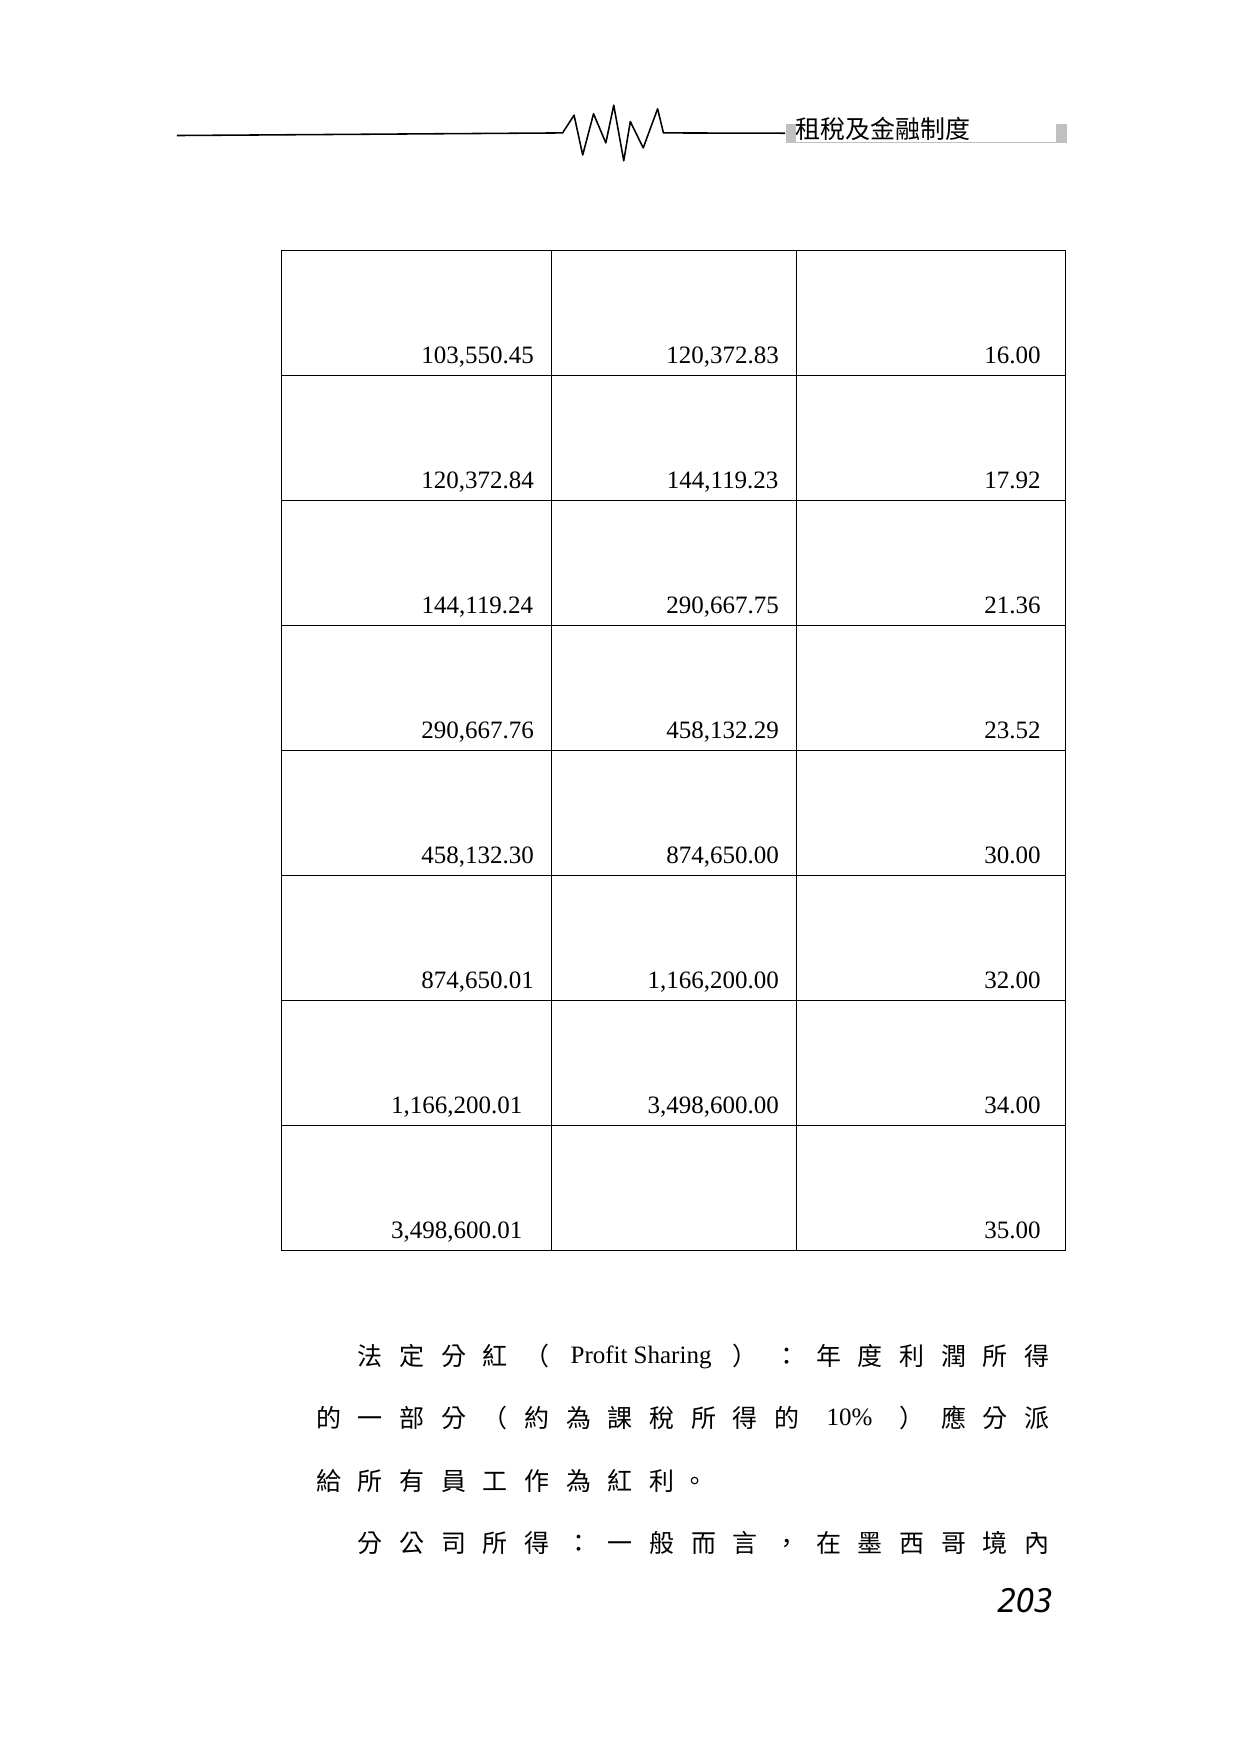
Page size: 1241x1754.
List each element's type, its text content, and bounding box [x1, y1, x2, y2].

table_cell 35.00 [797, 1126, 1065, 1250]
table_cell 1,166,200.00 [552, 876, 796, 1000]
table_cell 103,550.45 [282, 251, 551, 375]
table_cell 17.92 [797, 376, 1065, 500]
table_cell 3,498,600.01 [282, 1126, 551, 1250]
table_cell 34.00 [797, 1001, 1065, 1125]
table_cell 874,650.01 [282, 876, 551, 1000]
table_cell 3,498,600.00 [552, 1001, 796, 1125]
table_cell [552, 1126, 796, 1250]
table_cell 21.36 [797, 501, 1065, 625]
table_cell 144,119.23 [552, 376, 796, 500]
table_cell 458,132.29 [552, 626, 796, 750]
table_cell 120,372.83 [552, 251, 796, 375]
table_cell 32.00 [797, 876, 1065, 1000]
table_cell 120,372.84 [282, 376, 551, 500]
table_cell 458,132.30 [282, 751, 551, 875]
table_cell 144,119.24 [282, 501, 551, 625]
table_cell 16.00 [797, 251, 1065, 375]
table_cell 23.52 [797, 626, 1065, 750]
text 分公司所得：一般而言，在墨西哥境內 [281, 1500, 1058, 1563]
text 法定分紅（Profit Sharing）：年度利潤所得的一部分（約為課稅所得的10%）應分派給所有員工作為紅利。 [281, 1313, 1058, 1500]
table_cell 290,667.76 [282, 626, 551, 750]
table_cell 874,650.00 [552, 751, 796, 875]
table_cell 30.00 [797, 751, 1065, 875]
table_cell 1,166,200.01 [282, 1001, 551, 1125]
table_cell 290,667.75 [552, 501, 796, 625]
